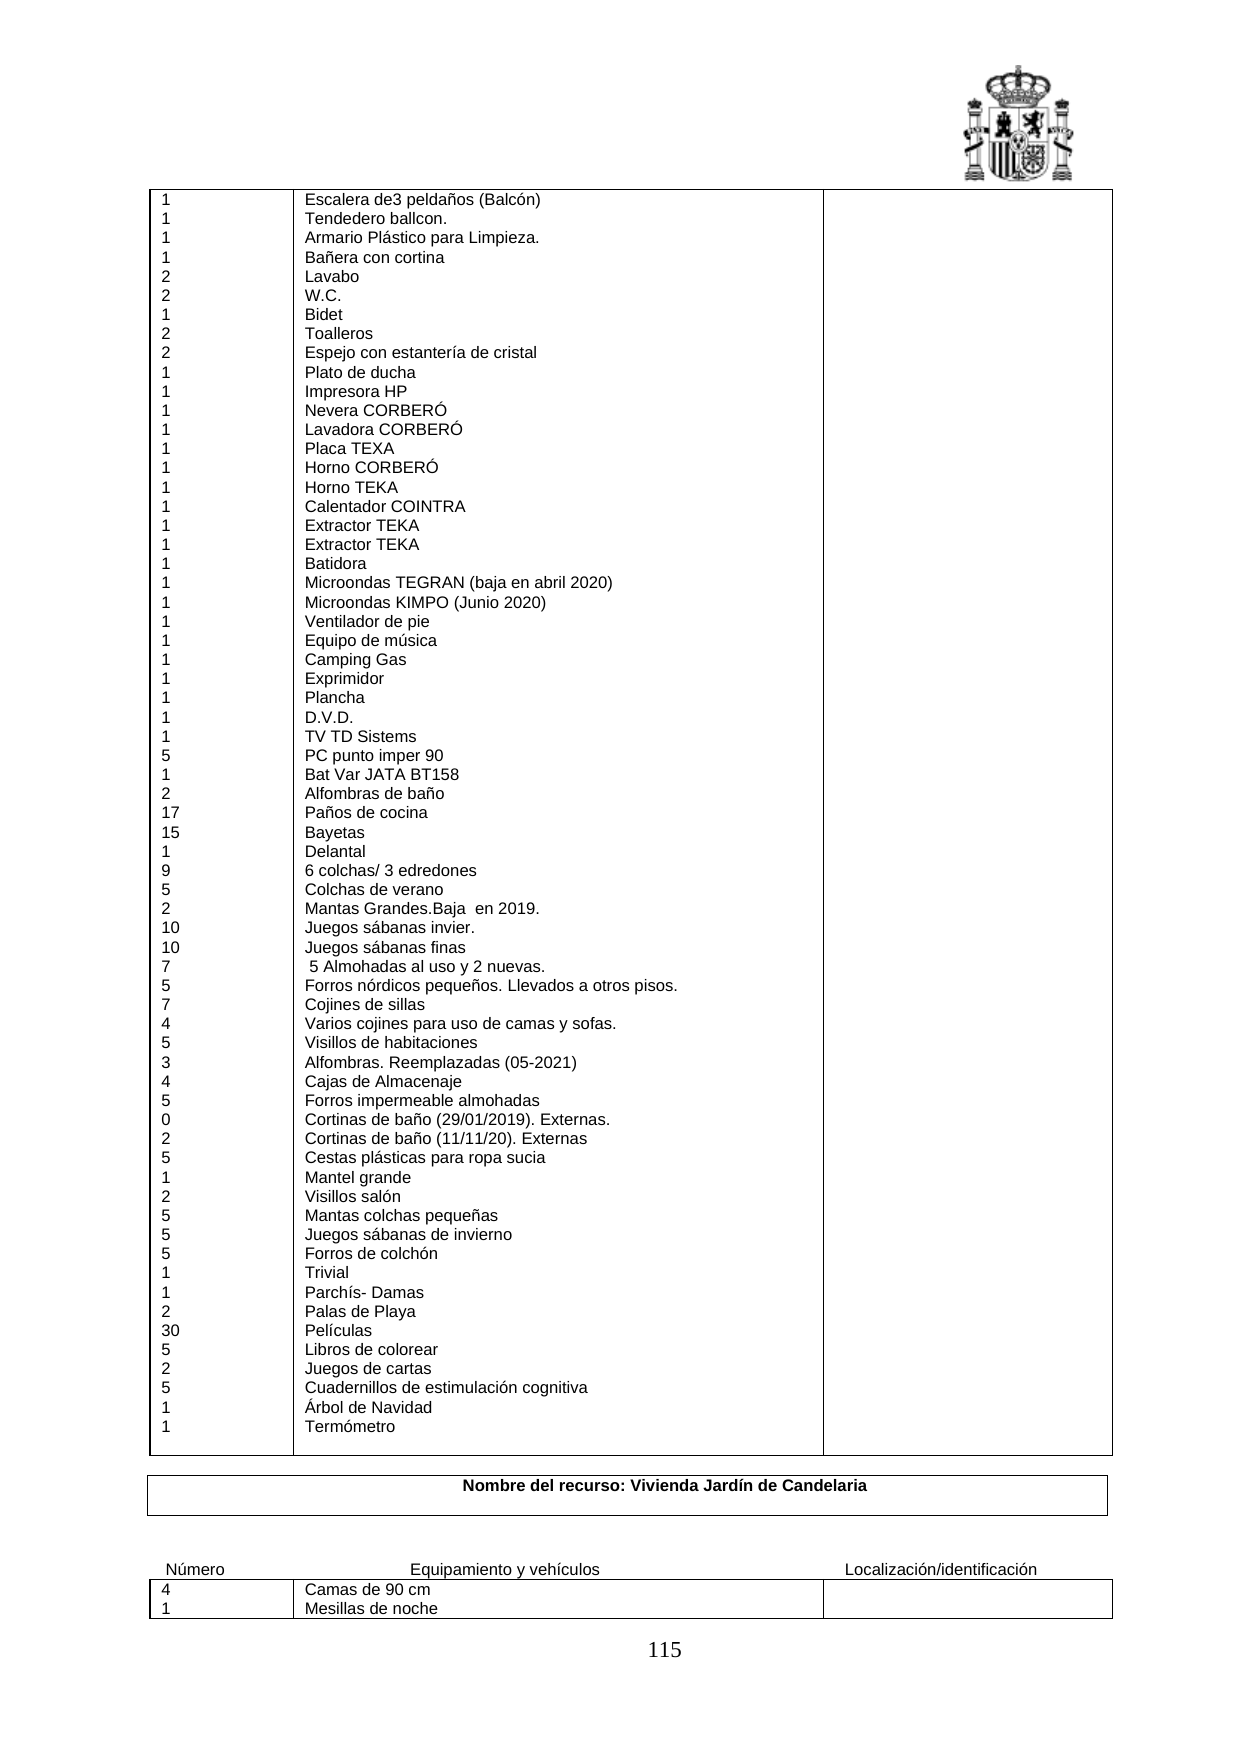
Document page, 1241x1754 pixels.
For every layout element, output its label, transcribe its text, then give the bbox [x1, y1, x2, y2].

table_cell 4 1 [151, 1580, 293, 1618]
table_cell Escalera de3 peldaños (Balcón) Tendedero ballcon. Armario Plástico para Limpieza. Bañera con cortina Lavabo W.C. Bidet Toalleros Espejo con estantería de cristal Plato de ducha Impresora HP Nevera CORBERÓ Lavadora CORBERÓ Placa TEXA Horno CORBERÓ Horno TEKA Calentador COINTRA Extractor TEKA Extractor TEKA Batidora Microondas TEGRAN (baja en abril 2020) Microondas KIMPO (Junio 2020) Ventilador de pie Equipo de música Camping Gas Exprimidor Plancha D.V.D. TV TD Sistems PC punto imper 90 Bat Var JATA BT158 Alfombras de baño Paños de cocina Bayetas Delantal 6 colchas/ 3 edredones Colchas de verano Mantas Grandes.Baja en 2019. Juegos sábanas invier. Juegos sábanas finas 5 Almohadas al uso y 2 nuevas. Forros nórdicos pequeños. Llevados a otros pisos. Cojines de sillas Varios cojines para uso de camas y sofas. Visillos de habitaciones Alfombras. Reemplazadas (05-2021) Cajas de Almacenaje Forros impermeable almohadas Cortinas de baño (29/01/2019). Externas. Cortinas de baño (11/11/20). Externas Cestas plásticas para ropa sucia Mantel grande Visillos salón Mantas colchas pequeñas Juegos sábanas de invierno Forros de colchón Trivial Parchís- Damas Palas de Playa Películas Libros de colorear Juegos de cartas Cuadernillos de estimulación cognitiva Árbol de Navidad Termómetro [294, 190, 823, 1455]
table_header [150, 1535, 154, 1579]
table_cell [824, 1580, 1112, 1618]
table_cell 1 1 1 1 2 2 1 2 2 1 1 1 1 1 1 1 1 1 1 1 1 1 1 1 1 1 1 1 1 5 1 2 17 15 1 9 5 2 10 10 7 5 7 4 5 3 4 5 0 2 5 1 2 5 5 5 1 1 2 30 5 2 5 1 1 [151, 190, 293, 1455]
table_header Equipamiento y vehículos [297, 1535, 708, 1579]
table_header Número [154, 1535, 297, 1579]
table_cell [824, 190, 1112, 1455]
table_header Localización/identificación [708, 1535, 1116, 1579]
table_cell Camas de 90 cm Mesillas de noche [294, 1580, 823, 1618]
table_header Nombre del recurso: Vivienda Jardín de Candelaria [148, 1476, 1107, 1514]
